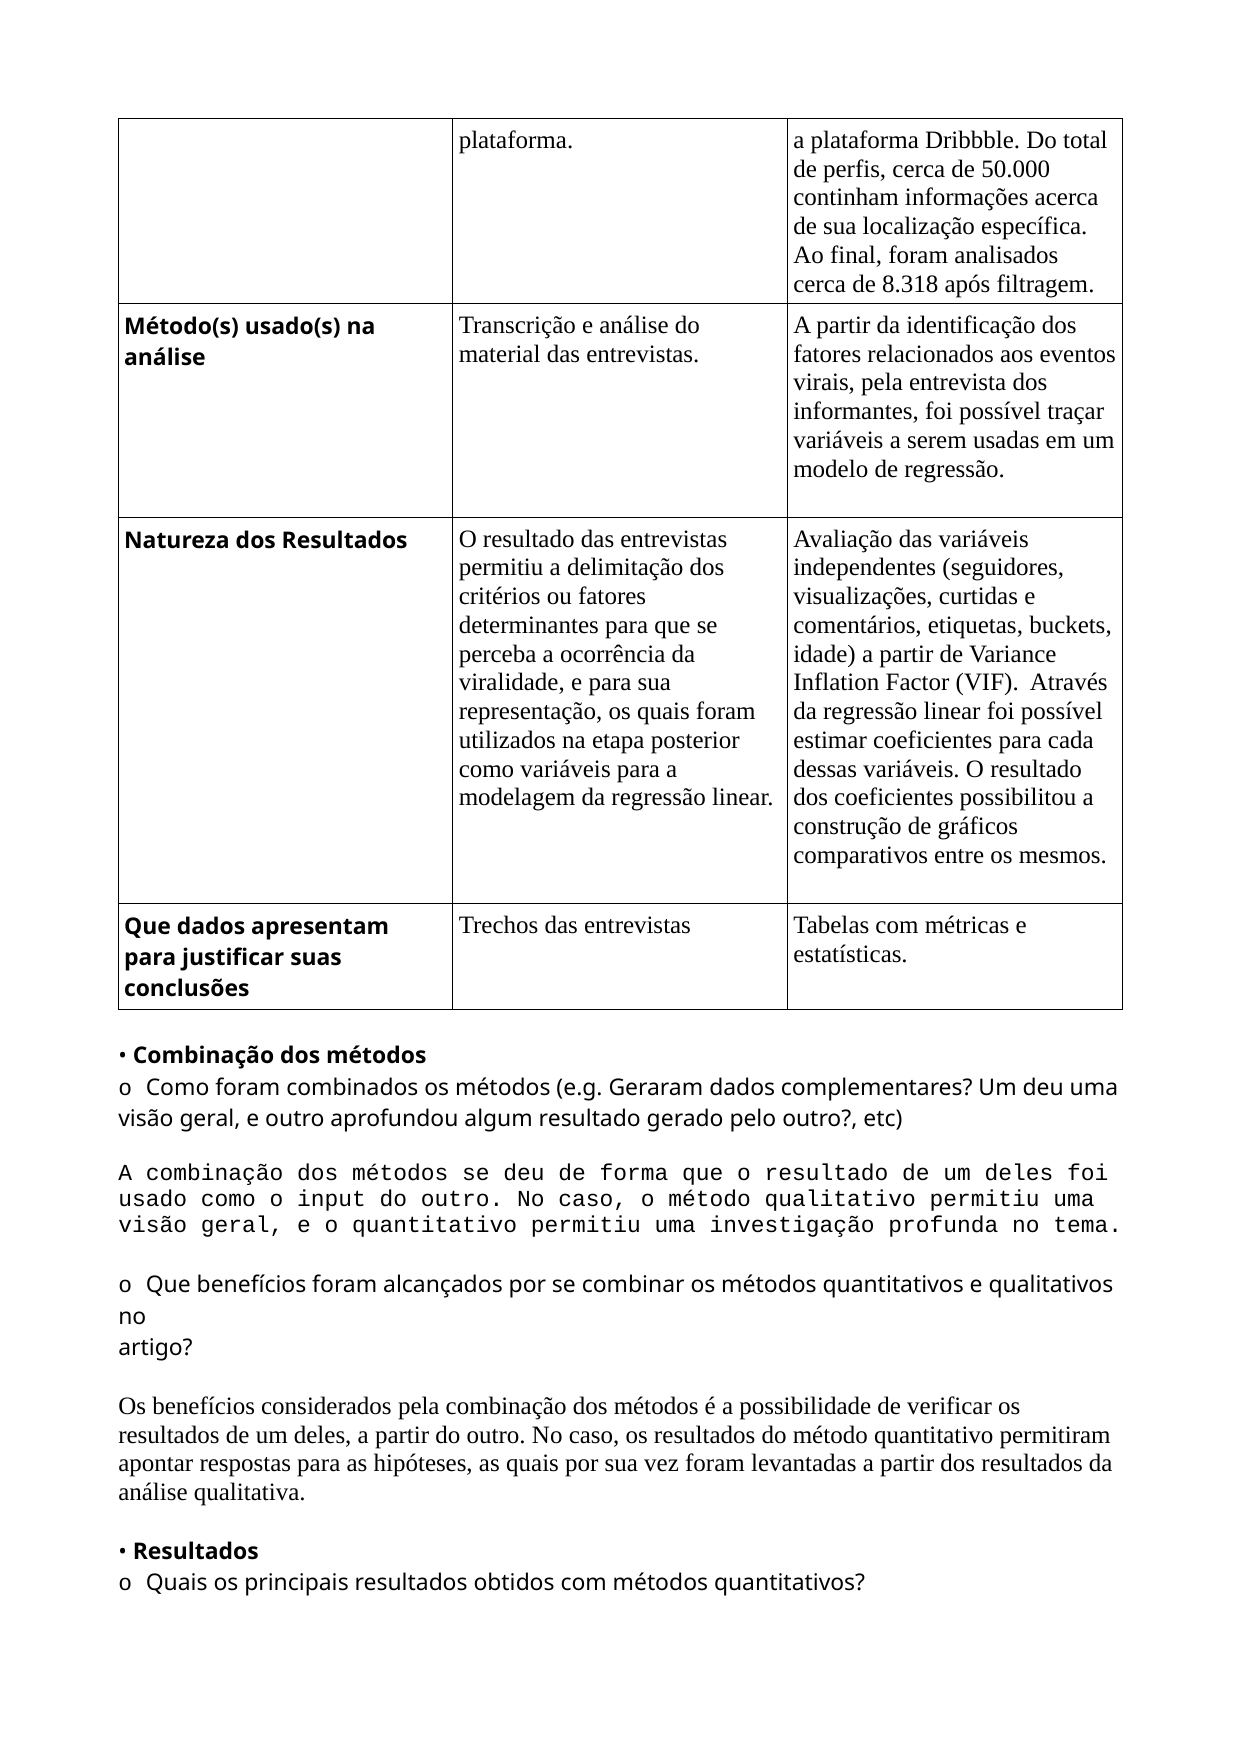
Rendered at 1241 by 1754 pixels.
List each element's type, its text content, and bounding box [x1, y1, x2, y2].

text o Como foram combinados os métodos (e.g. Geraram dados complementares? Um deu uma visão geral, e outro aprofundou algum resultado gerado pelo outro?, etc) [118, 1070, 1122, 1133]
text o Que benefícios foram alcançados por se combinar os métodos quantitativos e qualitativos no [118, 1268, 1122, 1331]
text artigo? [118, 1331, 1122, 1362]
text • Resultados [118, 1535, 1122, 1566]
table_cell plataforma. [453, 119, 787, 303]
table_cell [119, 119, 452, 303]
table_cell A partir da identificação dos fatores relacionados aos eventos virais, pela entrevista dos informantes, foi possível traçar variáveis a serem usadas em um modelo de regressão. [788, 304, 1122, 517]
text Os benefícios considerados pela combinação dos métodos é a possibilidade de verificar os resultados de um deles, a partir do outro. No caso, os resultados do método quantitativo permitiram apontar respostas para as hipóteses, as quais por sua vez foram levantadas a partir dos resultados da análise qualitativa. [118, 1391, 1122, 1506]
table_cell a plataforma Dribbble. Do total de perfis, cerca de 50.000 continham informações acerca de sua localização específica. Ao final, foram analisados cerca de 8.318 após filtragem. [788, 119, 1122, 303]
table_cell Transcrição e análise do material das entrevistas. [453, 304, 787, 517]
text o Quais os principais resultados obtidos com métodos quantitativos? [118, 1566, 1122, 1597]
table_cell Avaliação das variáveis independentes (seguidores, visualizações, curtidas e comentários, etiquetas, buckets, idade) a partir de Variance Inflation Factor (VIF). Através da regressão linear foi possível estimar coeficientes para cada dessas variáveis. O resultado dos coeficientes possibilitou a construção de gráficos comparativos entre os mesmos. [788, 518, 1122, 903]
table_cell Trechos das entrevistas [453, 904, 787, 1009]
table_cell Natureza dos Resultados [119, 518, 452, 903]
text A combinação dos métodos se deu de forma que o resultado de um deles foi usado como o input do outro. No caso, o método qualitativo permitiu uma visão geral, e o quantitativo permitiu uma investigação profunda no tema. [118, 1162, 1122, 1239]
text • Combinação dos métodos [118, 1039, 1122, 1070]
table_cell Método(s) usado(s) na análise [119, 304, 452, 517]
table_cell Que dados apresentam para justificar suas conclusões [119, 904, 452, 1009]
table_cell Tabelas com métricas e estatísticas. [788, 904, 1122, 1009]
table_cell O resultado das entrevistas permitiu a delimitação dos critérios ou fatores determinantes para que se perceba a ocorrência da viralidade, e para sua representação, os quais foram utilizados na etapa posterior como variáveis para a modelagem da regressão linear. [453, 518, 787, 903]
